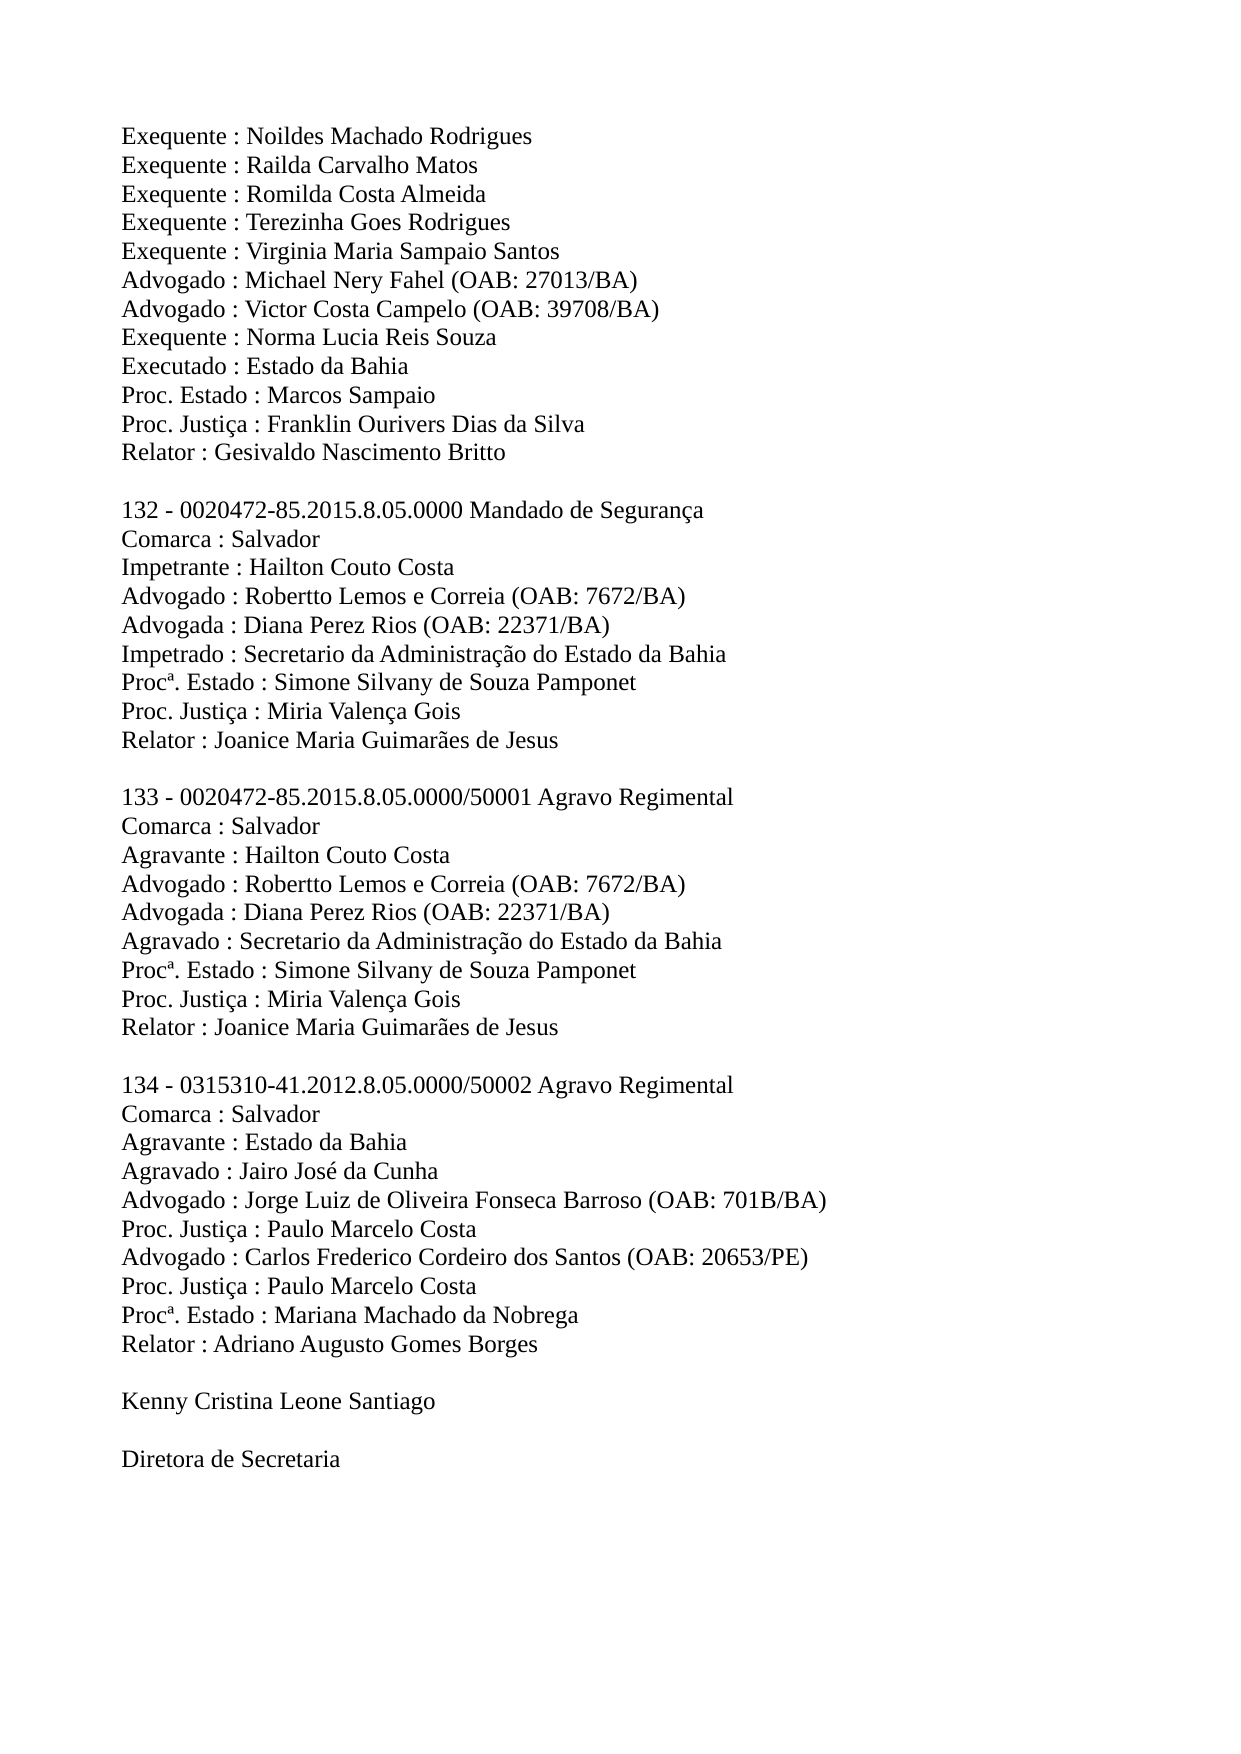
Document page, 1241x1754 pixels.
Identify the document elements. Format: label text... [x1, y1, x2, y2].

table_header Exequente : Noildes Machado Rodrigues Exequente : Railda Carvalho Matos Exequente : Romilda Costa Almeida Exequente : Terezinha Goes Rodrigues Exequente : Virginia Maria Sampaio Santos Advogado : Michael Nery Fahel (OAB: 27013/BA) Advogado : Victor Costa Campelo (OAB: 39708/BA) Exequente : Norma Lucia Reis Souza Executado : Estado da Bahia Proc. Estado : Marcos Sampaio Proc. Justiça : Franklin Ourivers Dias da Silva Relator : Gesivaldo Nascimento Britto 132 - 0020472-85.2015.8.05.0000 Mandado de Segurança Comarca : Salvador Impetrante : Hailton Couto Costa Advogado : Robertto Lemos e Correia (OAB: 7672/BA) Advogada : Diana Perez Rios (OAB: 22371/BA) Impetrado : Secretario da Administração do Estado da Bahia Procª. Estado : Simone Silvany de Souza Pamponet Proc. Justiça : Miria Valença Gois Relator : Joanice Maria Guimarães de Jesus 133 - 0020472-85.2015.8.05.0000/50001 Agravo Regimental Comarca : Salvador Agravante : Hailton Couto Costa Advogado : Robertto Lemos e Correia (OAB: 7672/BA) Advogada : Diana Perez Rios (OAB: 22371/BA) Agravado : Secretario da Administração do Estado da Bahia Procª. Estado : Simone Silvany de Souza Pamponet Proc. Justiça : Miria Valença Gois Relator : Joanice Maria Guimarães de Jesus 134 - 0315310-41.2012.8.05.0000/50002 Agravo Regimental Comarca : Salvador Agravante : Estado da Bahia Agravado : Jairo José da Cunha Advogado : Jorge Luiz de Oliveira Fonseca Barroso (OAB: 701B/BA) Proc. Justiça : Paulo Marcelo Costa Advogado : Carlos Frederico Cordeiro dos Santos (OAB: 20653/PE) Proc. Justiça : Paulo Marcelo Costa Procª. Estado : Mariana Machado da Nobrega Relator : Adriano Augusto Gomes Borges Kenny Cristina Leone Santiago Diretora de Secretaria [118, 118, 1122, 1504]
table_cell [118, 1504, 1122, 1539]
